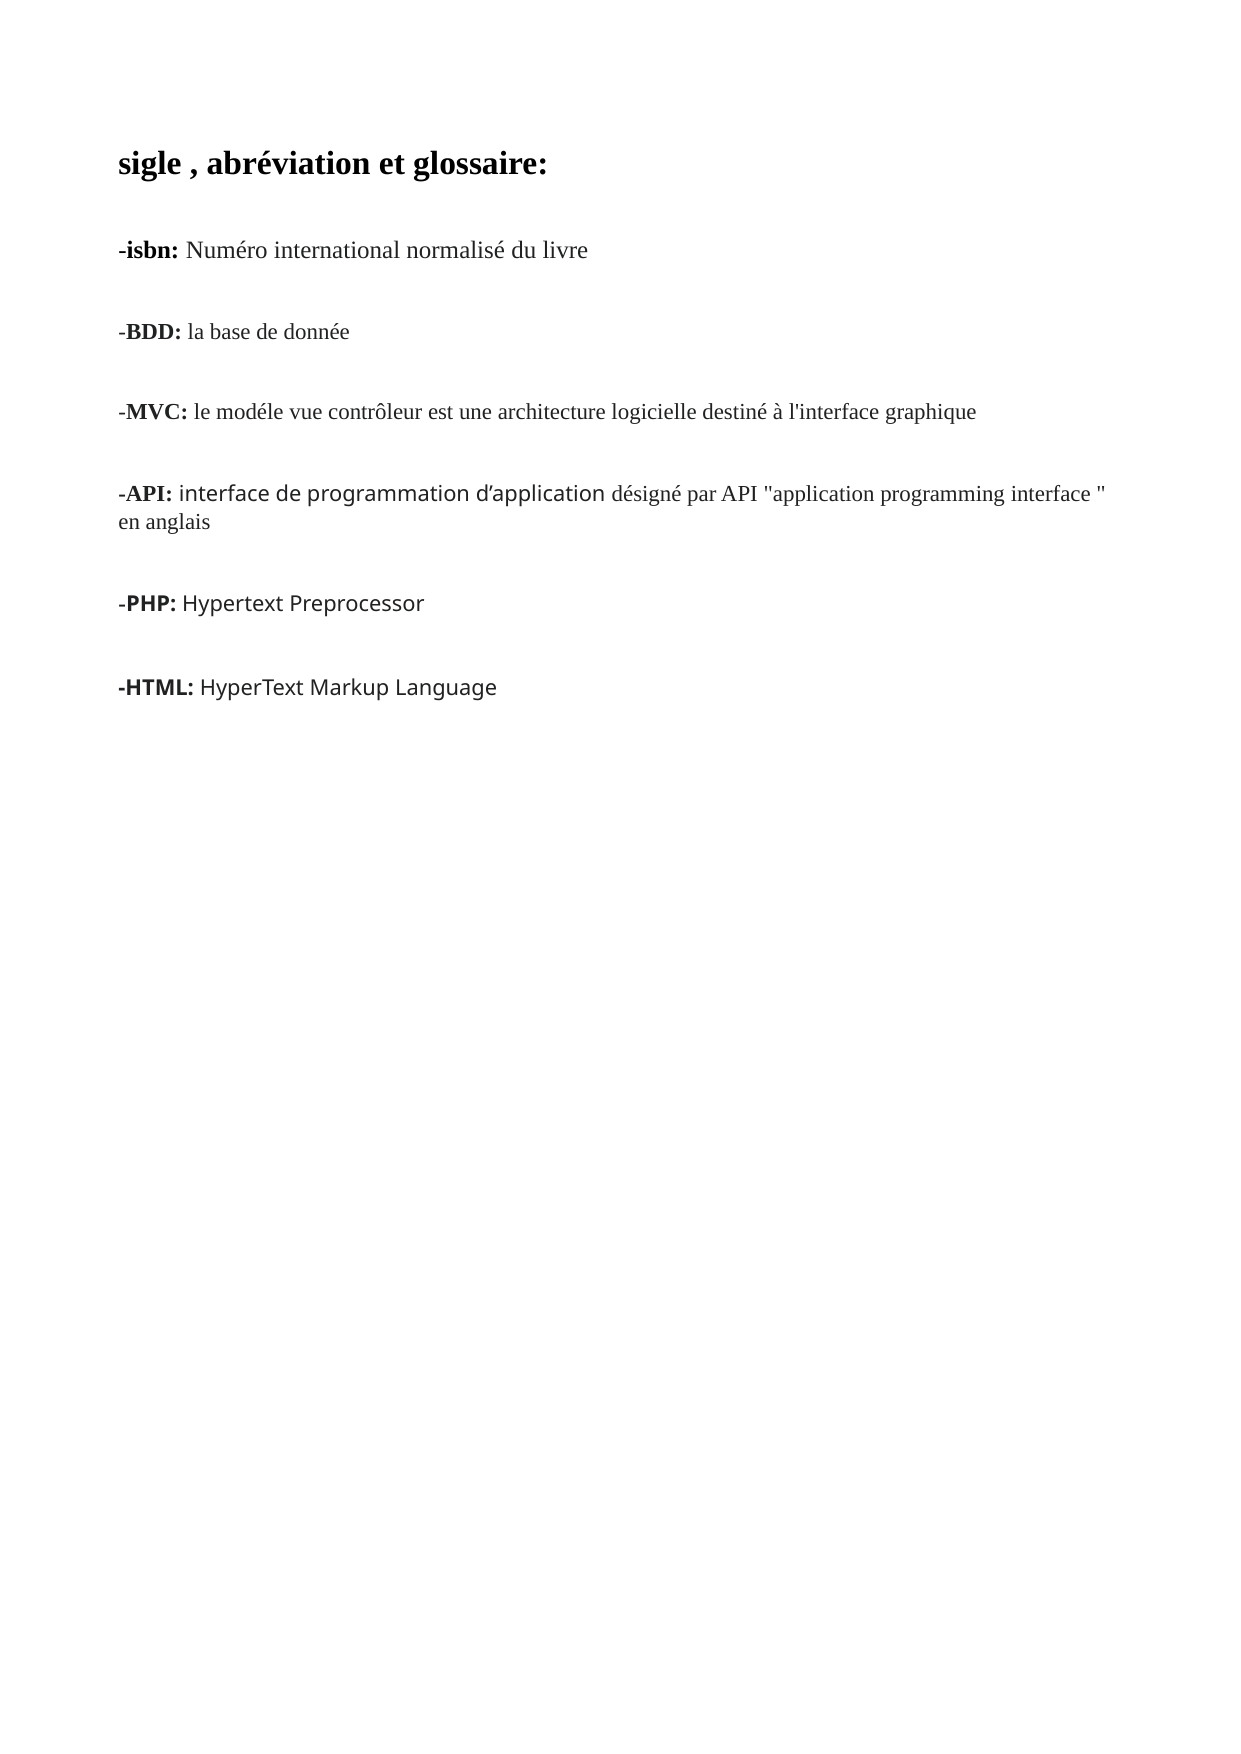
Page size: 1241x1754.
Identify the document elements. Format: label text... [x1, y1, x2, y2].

text -PHP: Hypertext Preprocessor [118, 588, 1122, 618]
text -isbn: Numéro international normalisé du livre [118, 236, 1122, 264]
subtitle sigle , abréviation et glossaire: [118, 143, 1122, 182]
text -HTML: HyperText Markup Language [118, 672, 1122, 701]
text -MVC: le modéle vue contrôleur est une architecture logicielle destiné à l'interface graphique [118, 398, 1122, 424]
text -API: interface de programmation d’application désigné par API "application programming interface " en anglais [118, 478, 1122, 534]
text -BDD: la base de donnée [118, 318, 1122, 344]
